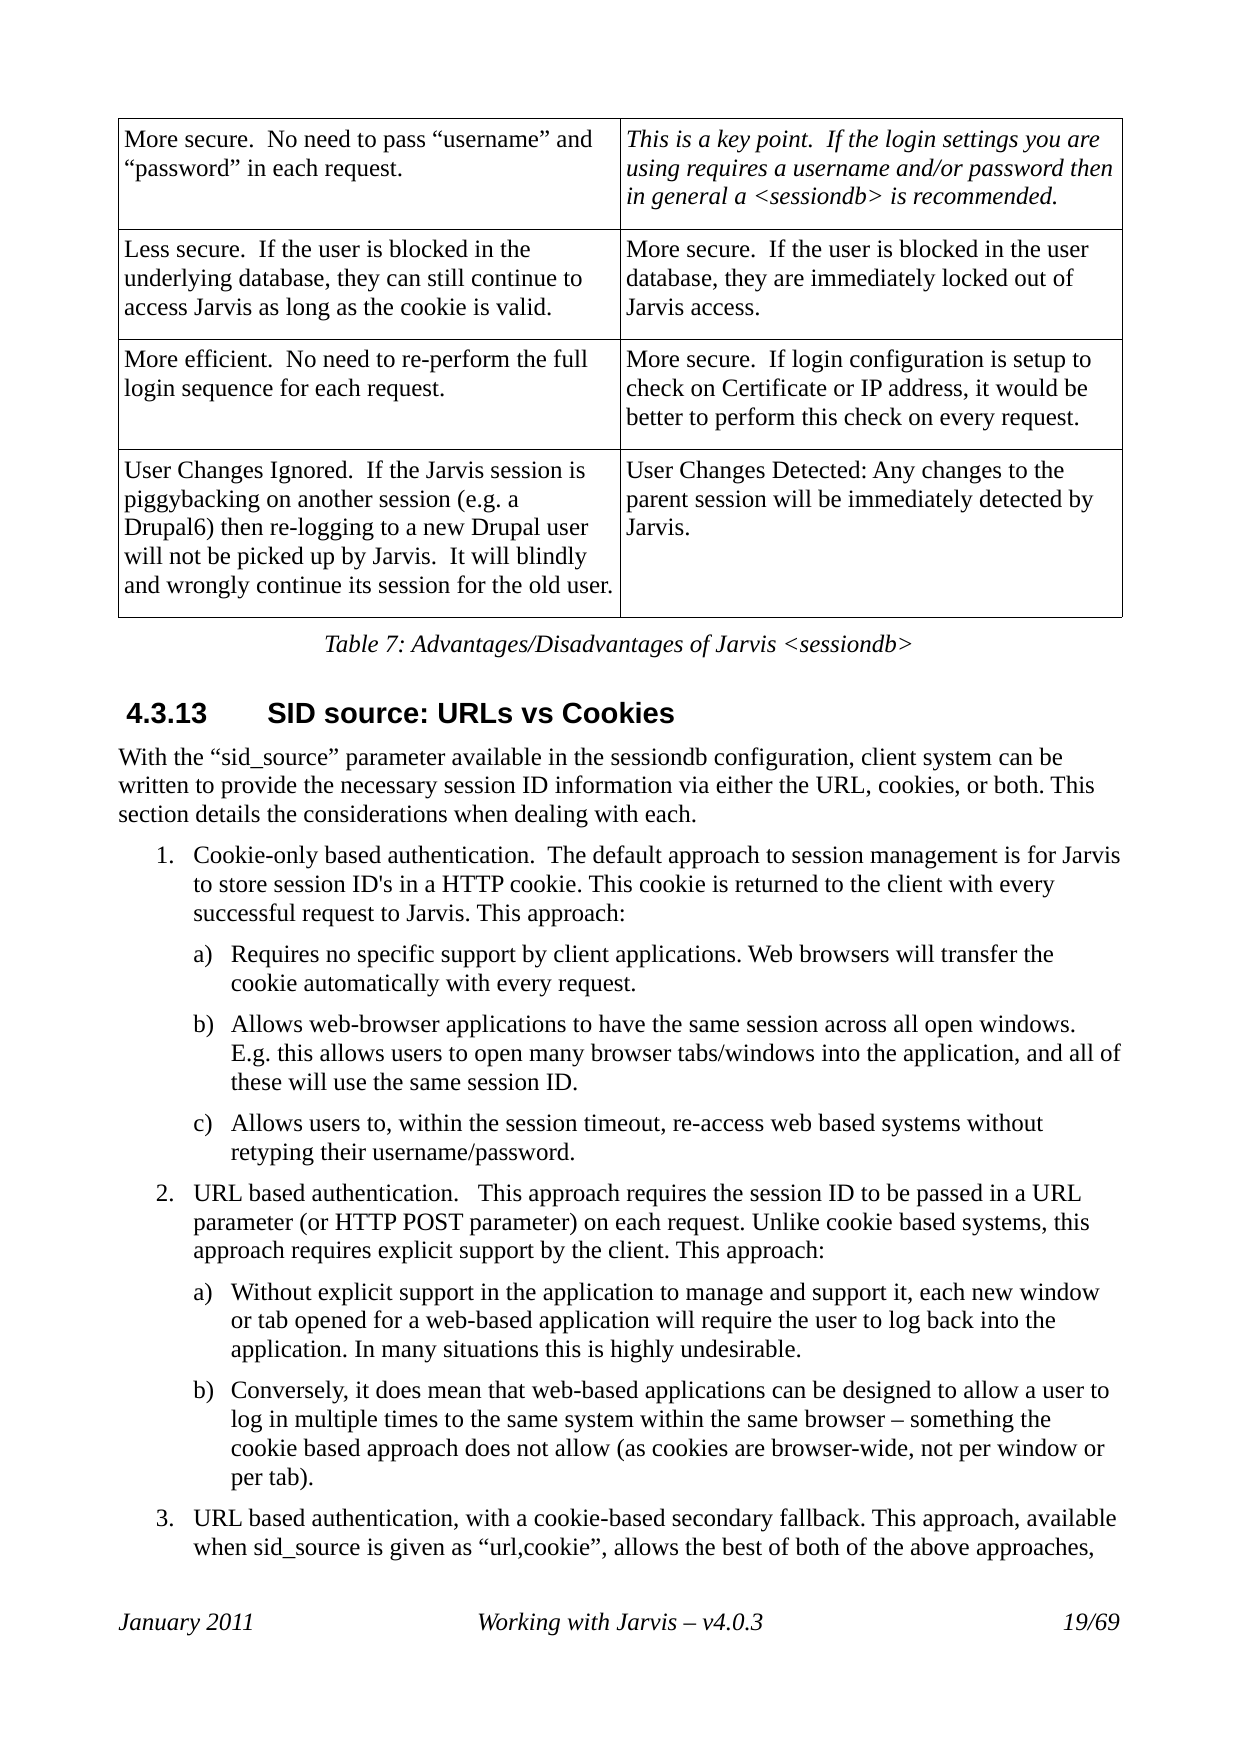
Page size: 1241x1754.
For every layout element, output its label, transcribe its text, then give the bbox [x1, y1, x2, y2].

text Table 7: Advantages/Disadvantages of Jarvis <sessiondb> [118, 629, 1122, 658]
list Requires no specific support by client applications. Web browsers will transfer the cookie automatically with every request. [193, 939, 1122, 997]
list Conversely, it does mean that web-based applications can be designed to allow a user to log in multiple times to the same system within the same browser – something the cookie based approach does not allow (as cookies are browser-wide, not per window or per tab). [193, 1376, 1122, 1491]
table_cell Less secure. If the user is blocked in the underlying database, they can still continue to access Jarvis as long as the cookie is valid. [119, 230, 620, 339]
list Cookie-only based authentication. The default approach to session management is for Jarvis to store session ID's in a HTTP cookie. This cookie is returned to the client with every successful request to Jarvis. This approach: [156, 841, 1122, 927]
table_cell User Changes Detected: Any changes to the parent session will be immediately detected by Jarvis. [621, 450, 1122, 617]
table_cell More secure. If login configuration is setup to check on Certificate or IP address, it would be better to perform this check on every request. [621, 340, 1122, 449]
list Allows web-browser applications to have the same session across all open windows. E.g. this allows users to open many browser tabs/windows into the application, and all of these will use the same session ID. [193, 1009, 1122, 1096]
table_cell More secure. No need to pass “username” and “password” in each request. [119, 119, 620, 228]
table_cell More secure. If the user is blocked in the user database, they are immediately locked out of Jarvis access. [621, 230, 1122, 339]
text With the “sid_source” parameter available in the sessiondb configuration, client system can be written to provide the necessary session ID information via either the URL, cookies, or both. This section details the considerations when dealing with each. [118, 742, 1122, 828]
list URL based authentication, with a cookie-based secondary fallback. This approach, available when sid_source is given as “url,cookie”, allows the best of both of the above approaches, [156, 1503, 1122, 1561]
list Without explicit support in the application to manage and support it, each new window or tab opened for a web-based application will require the user to log back into the application. In many situations this is highly undesirable. [193, 1277, 1122, 1363]
subtitle SID source: URLs vs Cookies [118, 696, 1122, 729]
table_cell This is a key point. If the login settings you are using requires a username and/or password then in general a <sessiondb> is recommended. [621, 119, 1122, 228]
table_cell User Changes Ignored. If the Jarvis session is piggybacking on another session (e.g. a Drupal6) then re-logging to a new Drupal user will not be picked up by Jarvis. It will blindly and wrongly continue its session for the old user. [119, 450, 620, 617]
list URL based authentication. This approach requires the session ID to be passed in a URL parameter (or HTTP POST parameter) on each request. Unlike cookie based systems, this approach requires explicit support by the client. This approach: [156, 1178, 1122, 1264]
list Allows users to, within the session timeout, re-access web based systems without retyping their username/password. [193, 1108, 1122, 1166]
table_cell More efficient. No need to re-perform the full login sequence for each request. [119, 340, 620, 449]
